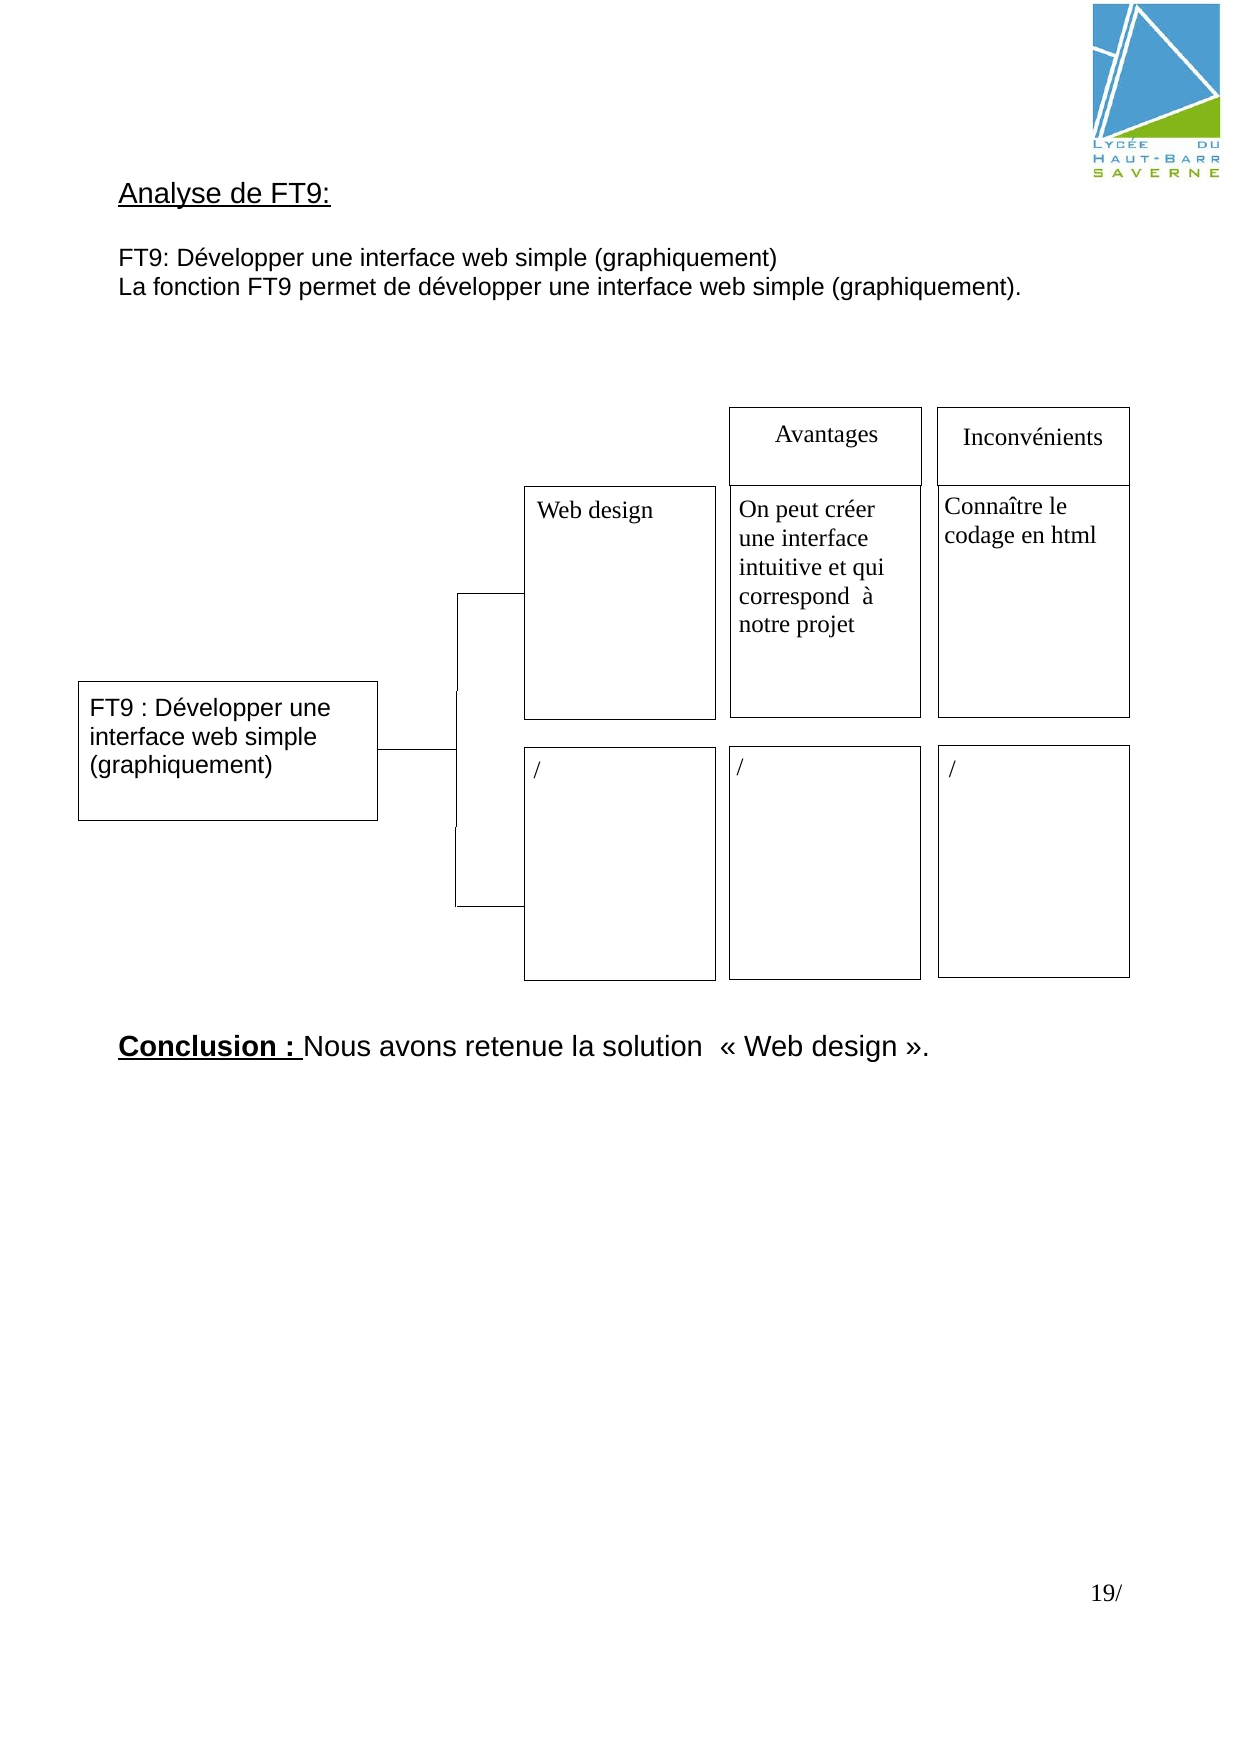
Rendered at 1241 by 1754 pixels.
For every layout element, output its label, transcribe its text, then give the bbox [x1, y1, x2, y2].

text Conclusion : Nous avons retenue la solution « Web design ». [118, 1029, 1122, 1063]
text Analyse de FT9: [118, 176, 1122, 210]
text FT9: Développer une interface web simple (graphiquement) [118, 243, 1122, 272]
picture [1087, 0, 1224, 185]
text La fonction FT9 permet de développer une interface web simple (graphiquement). [118, 272, 1122, 301]
